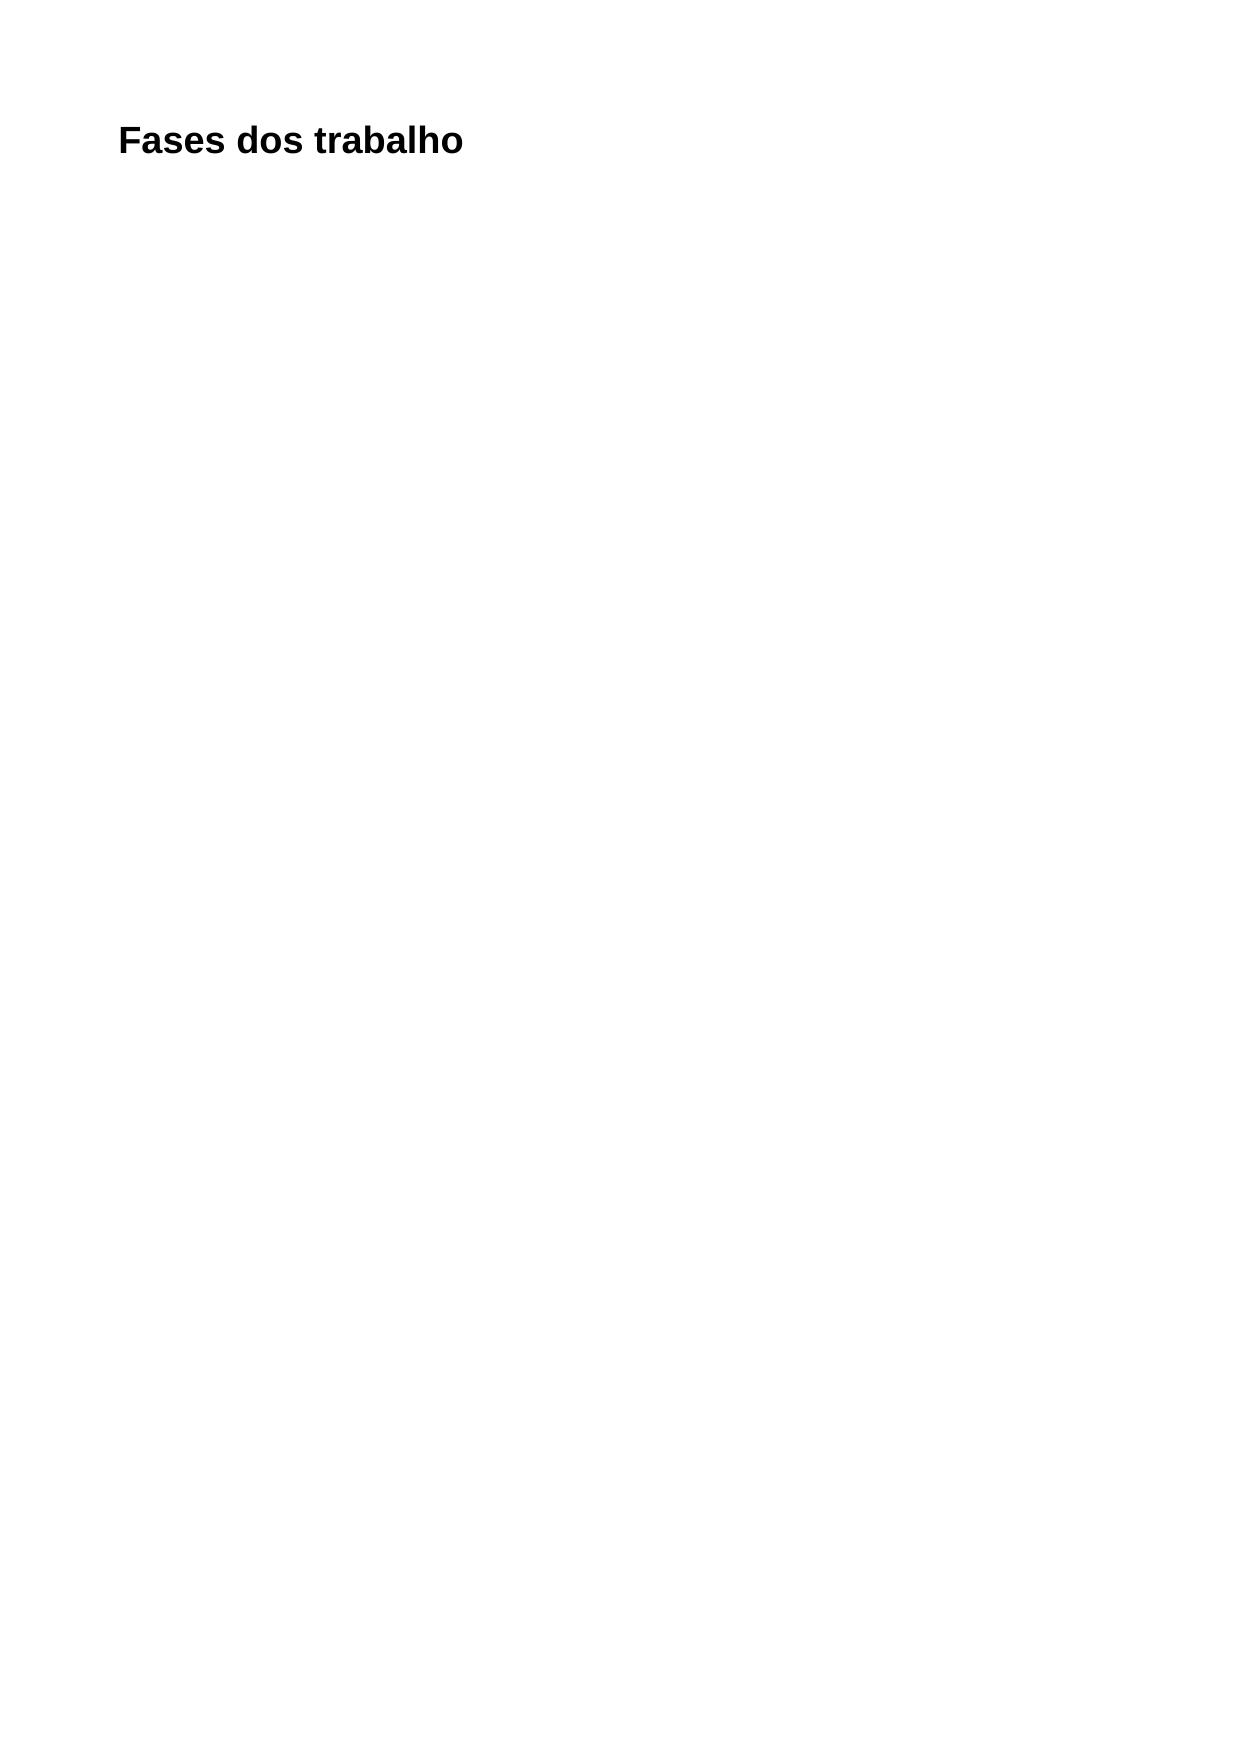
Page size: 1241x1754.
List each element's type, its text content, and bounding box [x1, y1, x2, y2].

subtitle Fases dos trabalho [118, 118, 1122, 162]
